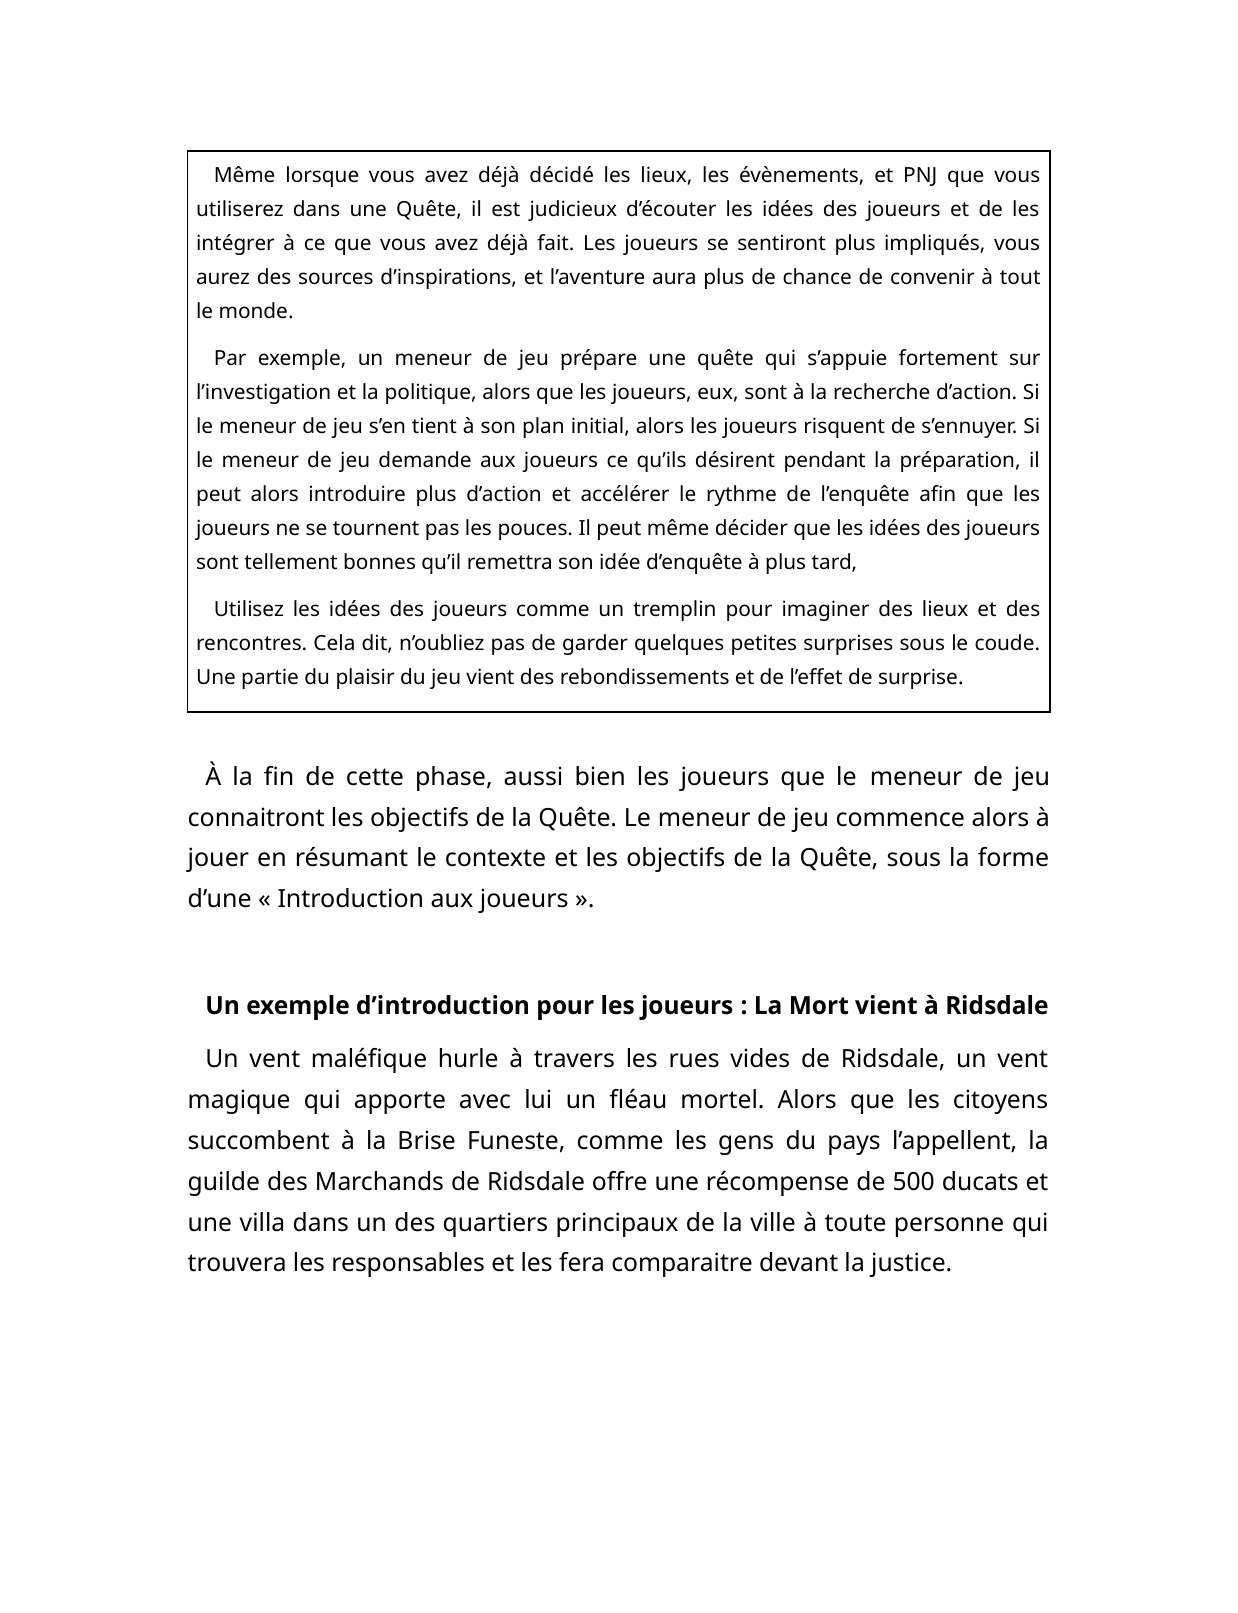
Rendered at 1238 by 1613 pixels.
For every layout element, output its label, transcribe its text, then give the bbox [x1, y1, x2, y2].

table_header Même lorsque vous avez déjà décidé les lieux, les évènements, et PNJ que vous utiliserez dans une Quête, il est judicieux d’écouter les idées des joueurs et de les intégrer à ce que vous avez déjà fait. Les joueurs se sentiront plus impliqués, vous aurez des sources d’inspirations, et l’aventure aura plus de chance de convenir à tout le monde. Par exemple, un meneur de jeu prépare une quête qui s’appuie fortement sur l’investigation et la politique, alors que les joueurs, eux, sont à la recherche d’action. Si le meneur de jeu s’en tient à son plan initial, alors les joueurs risquent de s’ennuyer. Si le meneur de jeu demande aux joueurs ce qu’ils désirent pendant la préparation, il peut alors introduire plus d’action et accélérer le rythme de l’enquête afin que les joueurs ne se tournent pas les pouces. Il peut même décider que les idées des joueurs sont tellement bonnes qu’il remettra son idée d’enquête à plus tard, Utilisez les idées des joueurs comme un tremplin pour imaginer des lieux et des rencontres. Cela dit, n’oubliez pas de garder quelques petites surprises sous le coude. Une partie du plaisir du jeu vient des rebondissements et de l’effet de surprise. [188, 152, 1049, 711]
text À la fin de cette phase, aussi bien les joueurs que le meneur de jeu connaitront les objectifs de la Quête. Le meneur de jeu commence alors à jouer en résumant le contexte et les objectifs de la Quête, sous la forme d’une « Introduction aux joueurs ». [187, 758, 1050, 915]
text Un vent maléfique hurle à travers les rues vides de Ridsdale, un vent magique qui apporte avec lui un fléau mortel. Alors que les citoyens succombent à la Brise Funeste, comme les gens du pays l’appellent, la guilde des Marchands de Ridsdale offre une récompense de 500 ducats et une villa dans un des quartiers principaux de la ville à toute personne qui trouvera les responsables et les fera comparaitre devant la justice. [187, 1041, 1050, 1279]
text Un exemple d’introduction pour les joueurs : La Mort vient à Ridsdale [187, 988, 1050, 1022]
